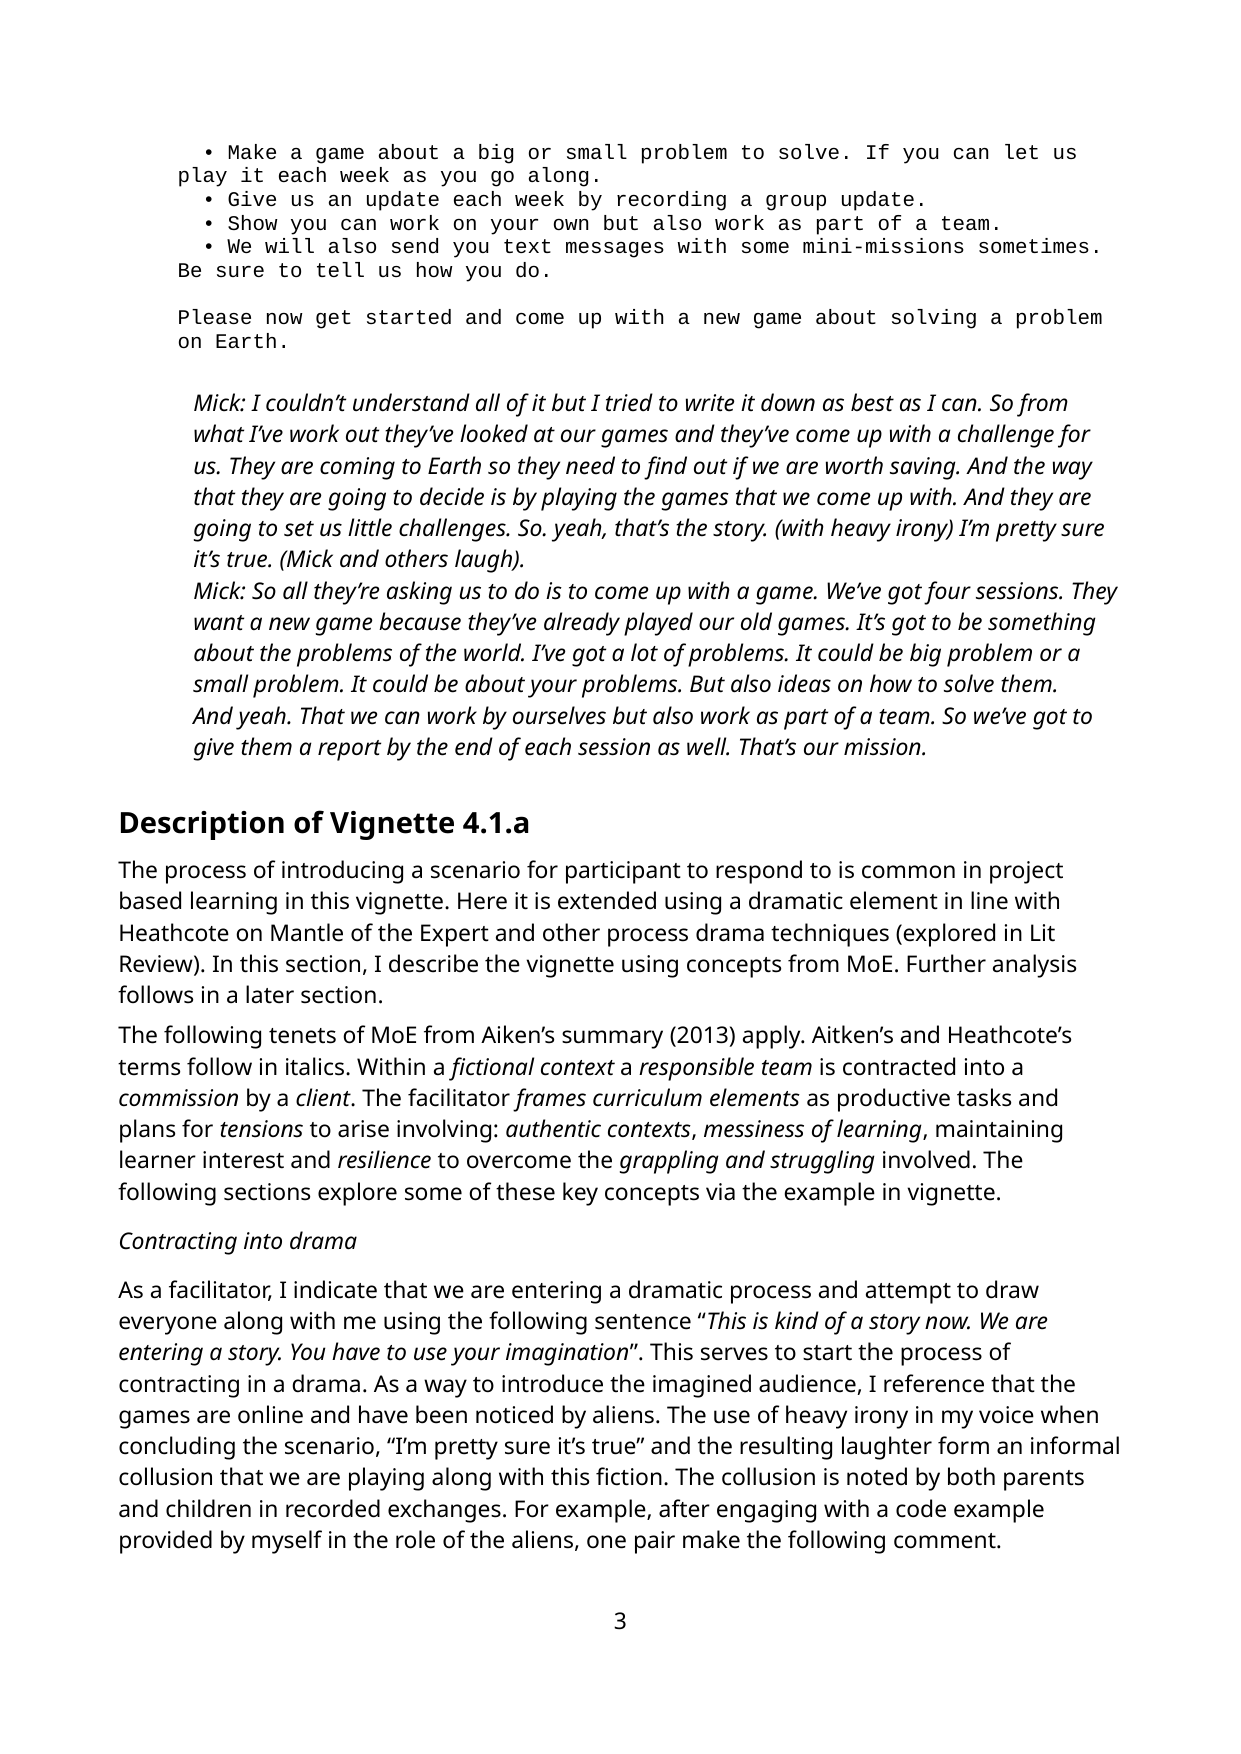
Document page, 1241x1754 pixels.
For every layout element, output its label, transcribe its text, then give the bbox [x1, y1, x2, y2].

text • We will also send you text messages with some mini-missions sometimes. Be sure to tell us how you do. [177, 236, 1122, 284]
text Contracting into drama [118, 1225, 1122, 1256]
text • Make a game about a big or small problem to solve. If you can let us play it each week as you go along. [177, 142, 1122, 189]
text The following tenets of MoE from Aiken’s summary (2013) apply. Aitken’s and Heathcote’s terms follow in italics. Within a fictional context a responsible team is contracted into a commission by a client. The facilitator frames curriculum elements as productive tasks and plans for tensions to arise involving: authentic contexts, messiness of learning, maintaining learner interest and resilience to overcome the grappling and struggling involved. The following sections explore some of these key concepts via the example in vignette. [118, 1019, 1122, 1207]
text • Give us an update each week by recording a group update. [177, 189, 1122, 213]
text As a facilitator, I indicate that we are entering a dramatic process and attempt to draw everyone along with me using the following sentence “This is kind of a story now. We are entering a story. You have to use your imagination”. This serves to start the process of contracting in a drama. As a way to introduce the imagined audience, I reference that the games are online and have been noticed by aliens. The use of heavy irony in my voice when concluding the scenario, “I’m pretty sure it’s true” and the resulting laughter form an informal collusion that we are playing along with this fiction. The collusion is noted by both parents and children in recorded exchanges. For example, after engaging with a code example provided by myself in the role of the aliens, one pair make the following comment. [118, 1274, 1122, 1555]
text Mick: I couldn’t understand all of it but I tried to write it down as best as I can. So from what I’ve work out they’ve looked at our games and they’ve come up with a challenge for us. They are coming to Earth so they need to find out if we are worth saving. And the way that they are going to decide is by playing the games that we come up with. And they are going to set us little challenges. So. yeah, that’s the story. (with heavy irony) I’m pretty sure it’s true. (Mick and others laugh). [193, 387, 1122, 574]
text Please now get started and come up with a new game about solving a problem on Earth. [177, 307, 1122, 354]
text Mick: So all they’re asking us to do is to come up with a game. We’ve got four sessions. They want a new game because they’ve already played our old games. It’s got to be something about the problems of the world. I’ve got a lot of problems. It could be big problem or a small problem. It could be about your problems. But also ideas on how to solve them. And yeah. That we can work by ourselves but also work as part of a team. So we’ve got to give them a report by the end of each session as well. That’s our mission. [193, 574, 1122, 762]
text • Show you can work on your own but also work as part of a team. [177, 213, 1122, 236]
subtitle Description of Vignette 4.1.a [118, 802, 1122, 842]
text The process of introducing a scenario for participant to respond to is common in project based learning in this vignette. Here it is extended using a dramatic element in line with Heathcote on Mantle of the Expert and other process drama techniques (explored in Lit Review). In this section, I describe the vignette using concepts from MoE. Further analysis follows in a later section. [118, 854, 1122, 1010]
